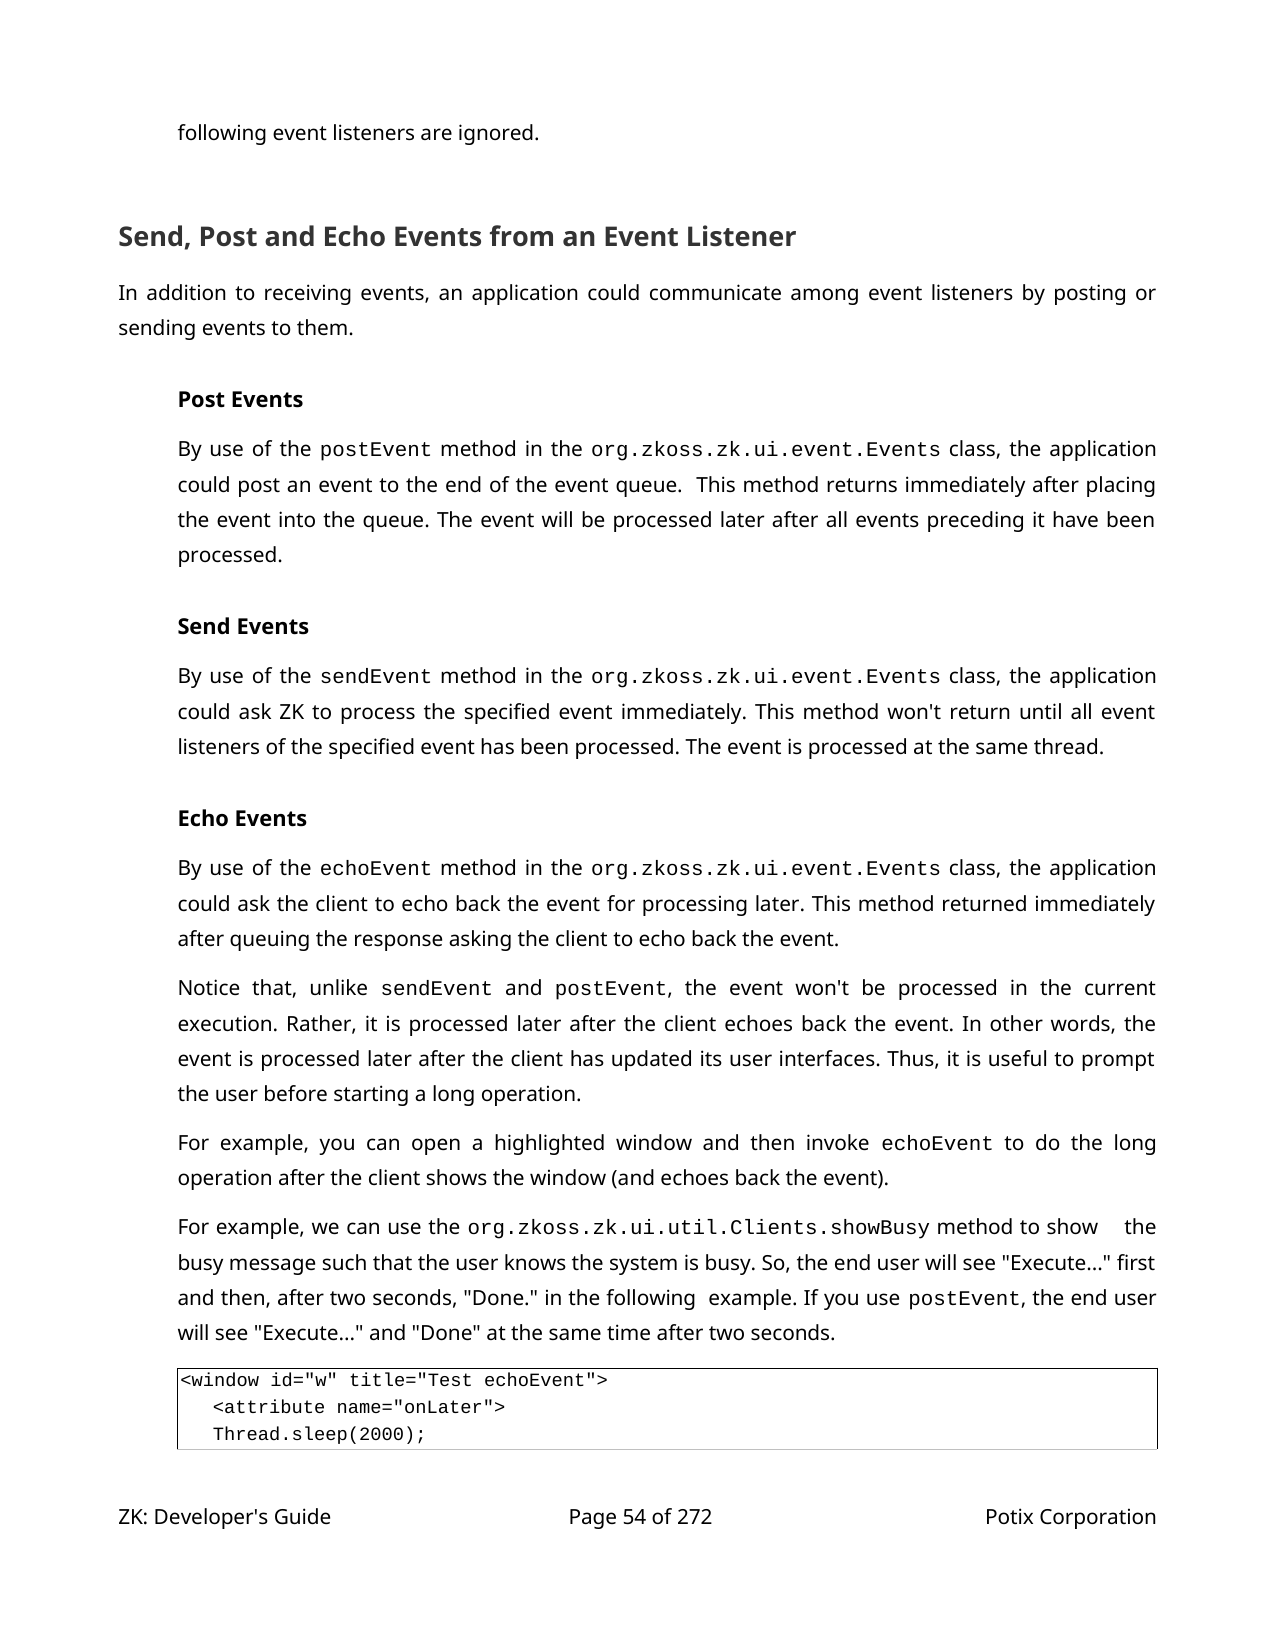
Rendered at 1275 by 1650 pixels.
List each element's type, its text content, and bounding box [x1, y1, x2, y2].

text In addition to receiving events, an application could communicate among event listeners by posting or sending events to them. [118, 278, 1157, 341]
text By use of the echoEvent method in the org.zkoss.zk.ui.event.Events class, the application could ask the client to echo back the event for processing later. This method returned immediately after queuing the response asking the client to echo back the event. [177, 853, 1157, 952]
text For example, we can use the org.zkoss.zk.ui.util.Clients.showBusy method to show the busy message such that the user knows the system is busy. So, the end user will see "Execute..." first and then, after two seconds, "Done." in the following example. If you use postEvent, the end user will see "Execute..." and "Done" at the same time after two seconds. [177, 1212, 1157, 1347]
text Thread.sleep(2000); [178, 1422, 1157, 1449]
subtitle Echo Events [177, 803, 1157, 833]
text By use of the sendEvent method in the org.zkoss.zk.ui.event.Events class, the application could ask ZK to process the specified event immediately. This method won't return until all event listeners of the specified event has been processed. The event is processed at the same thread. [177, 661, 1157, 760]
text By use of the postEvent method in the org.zkoss.zk.ui.event.Events class, the application could post an event to the end of the event queue. This method returns immediately after placing the event into the queue. The event will be processed later after all events preceding it have been processed. [177, 434, 1157, 568]
text following event listeners are ignored. [177, 118, 1157, 146]
subtitle Post Events [177, 383, 1157, 413]
text <attribute name="onLater"> [178, 1394, 1157, 1419]
text <window id="w" title="Test echoEvent"> [178, 1369, 1157, 1392]
subtitle Send Events [177, 611, 1157, 641]
text For example, you can open a highlighted window and then invoke echoEvent to do the long operation after the client shows the window (and echoes back the event). [177, 1128, 1157, 1192]
text Notice that, unlike sendEvent and postEvent, the event won't be processed in the current execution. Rather, it is processed later after the client echoes back the event. In other words, the event is processed later after the client has updated its user interfaces. Thus, it is useful to prompt the user before starting a long operation. [177, 973, 1157, 1107]
subtitle Send, Post and Echo Events from an Event Listener [118, 217, 1157, 254]
